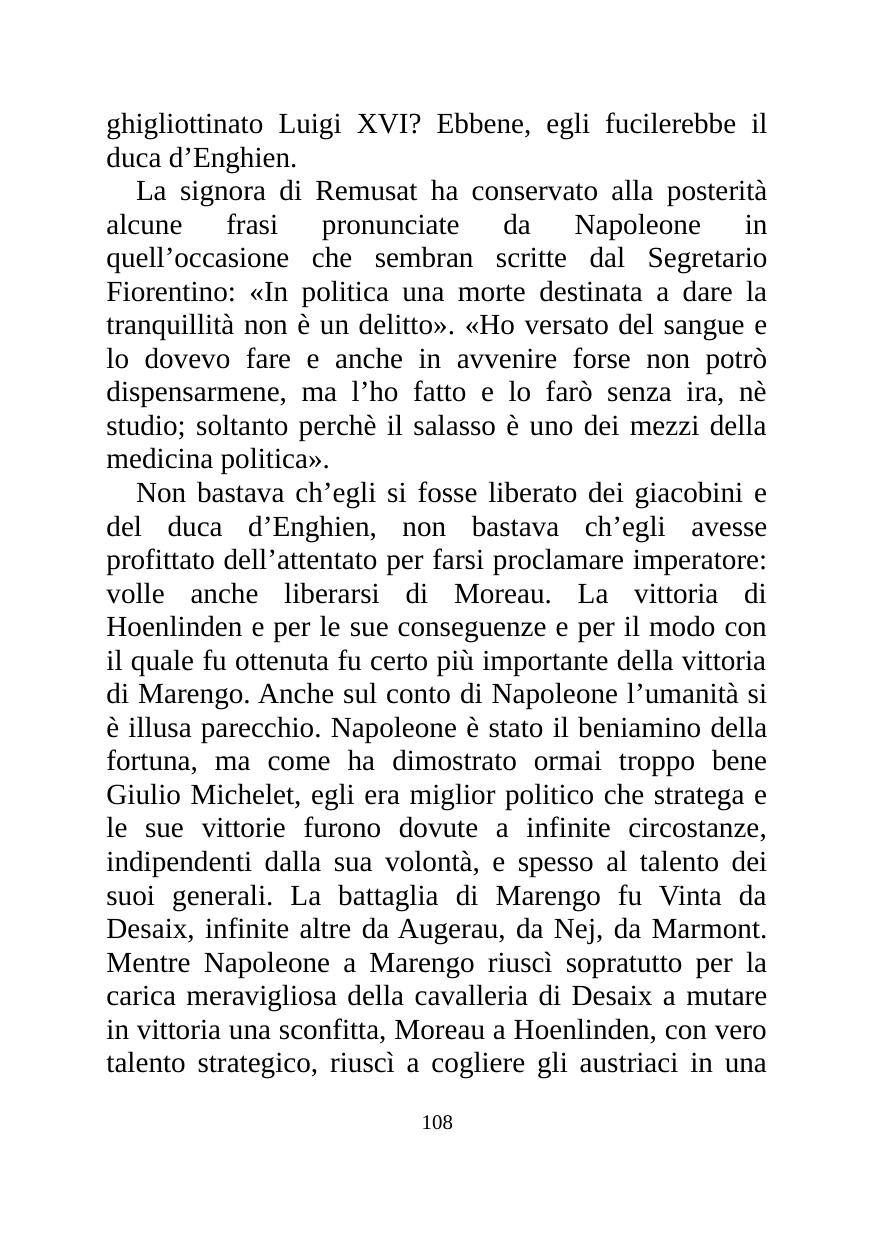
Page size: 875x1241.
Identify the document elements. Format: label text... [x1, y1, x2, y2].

text ghigliottinato Luigi XVI? Ebbene, egli fucilerebbe il duca d’Enghien. [106, 106, 768, 173]
text Non bastava ch’egli si fosse liberato dei giacobini e del duca d’Enghien, non bastava ch’egli avesse profittato dell’attentato per farsi proclamare imperatore: volle anche liberarsi di Moreau. La vittoria di Hoenlinden e per le sue conseguenze e per il modo con il quale fu ottenuta fu certo più importante della vittoria di Marengo. Anche sul conto di Napoleone l’umanità si è illusa parecchio. Napoleone è stato il beniamino della fortuna, ma come ha dimostrato ormai troppo bene Giulio Michelet, egli era miglior politico che stratega e le sue vittorie furono dovute a infinite circostanze, indipendenti dalla sua volontà, e spesso al talento dei suoi generali. La battaglia di Marengo fu Vinta da Desaix, infinite altre da Augerau, da Nej, da Marmont. Mentre Napoleone a Marengo riuscì sopratutto per la carica meravigliosa della cavalleria di Desaix a mutare in vittoria una sconfitta, Moreau a Hoenlinden, con vero talento strategico, riuscì a cogliere gli austriaci in una [106, 475, 768, 1079]
text La signora di Remusat ha conservato alla posterità alcune frasi pronunciate da Napoleone in quell’occasione che sembran scritte dal Segretario Fiorentino: «In politica una morte destinata a dare la tranquillità non è un delitto». «Ho versato del sangue e lo dovevo fare e anche in avvenire forse non potrò dispensarmene, ma l’ho fatto e lo farò senza ira, nè studio; soltanto perchè il salasso è uno dei mezzi della medicina politica». [106, 173, 768, 475]
